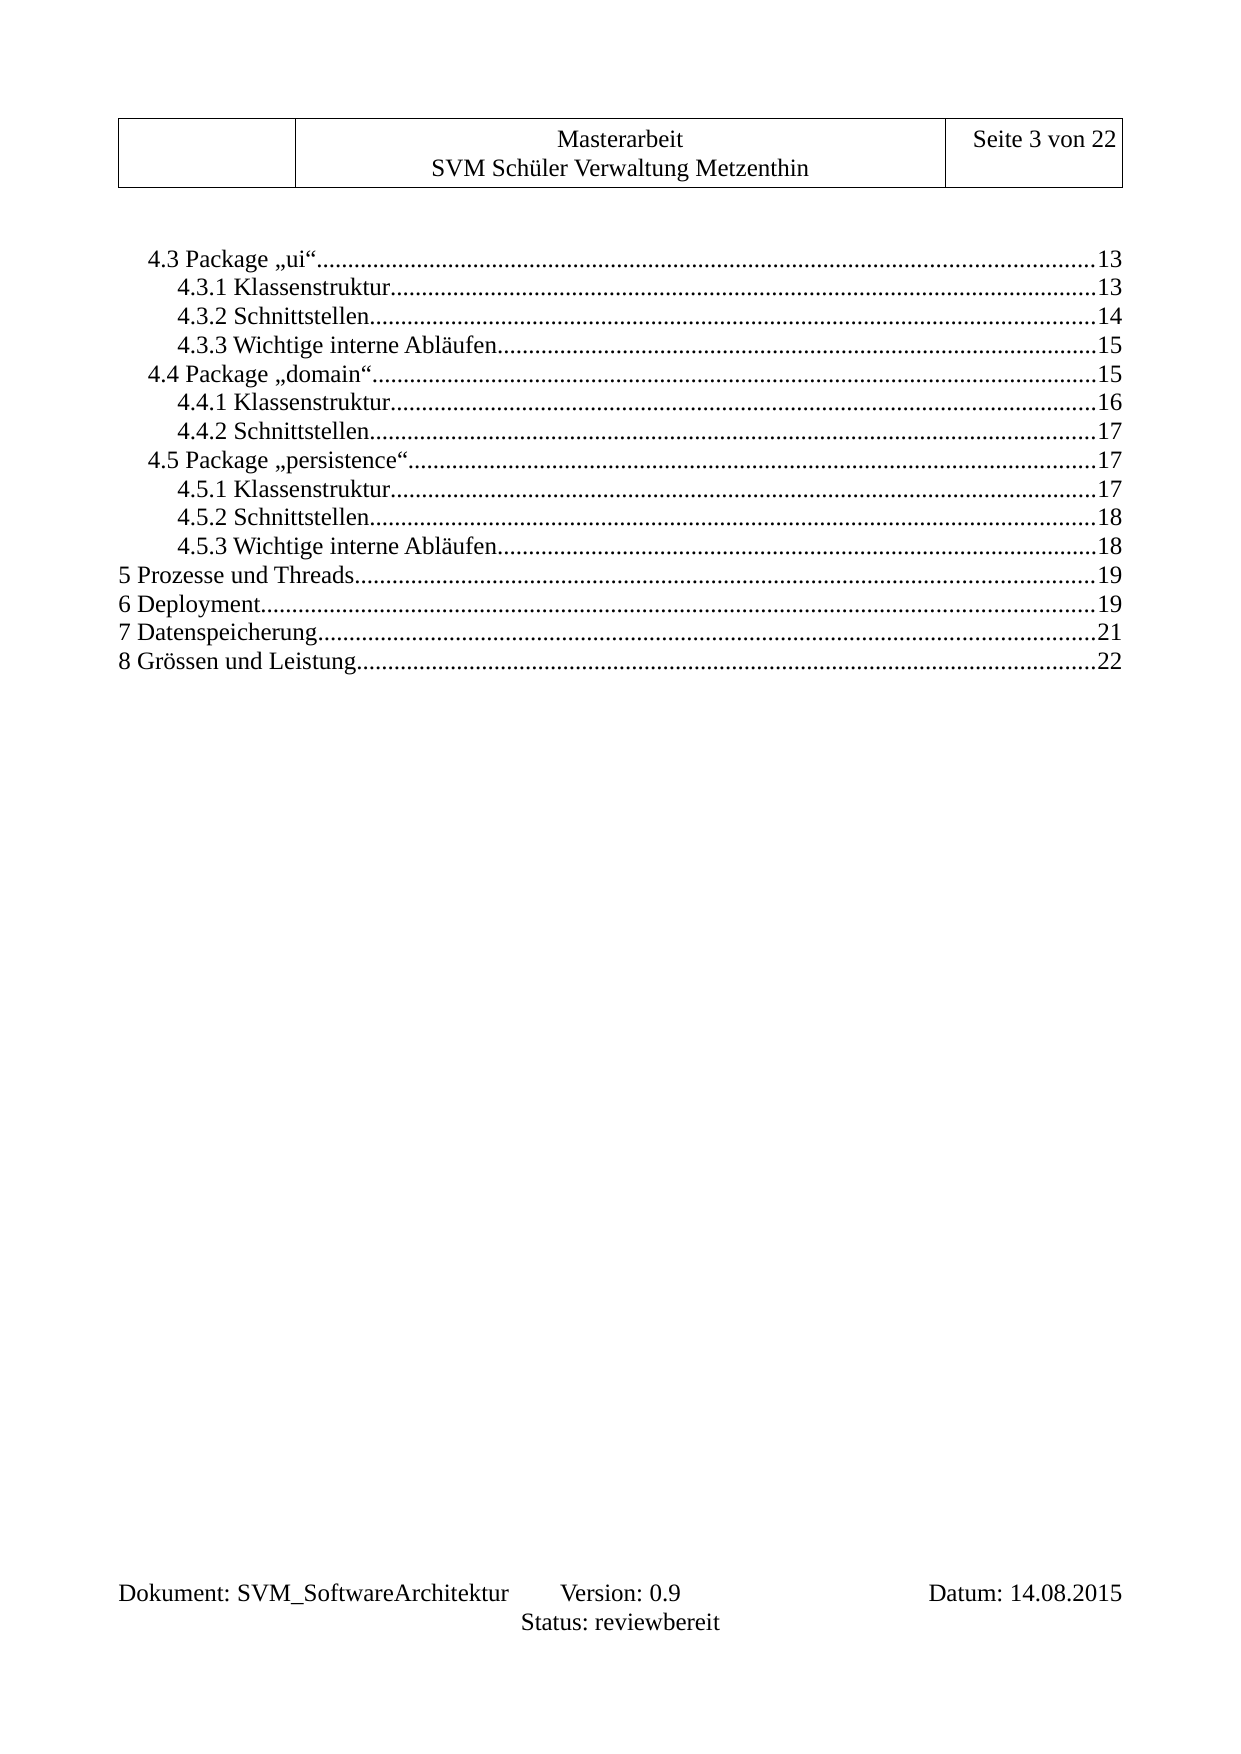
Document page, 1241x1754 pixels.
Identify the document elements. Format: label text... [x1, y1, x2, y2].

text 4.5.3 Wichtige interne Abläufen 18 [177, 531, 1122, 560]
text 4.4.1 Klassenstruktur 16 [177, 387, 1122, 416]
text 4.4 Package „domain“ 15 [148, 359, 1122, 387]
text 4.5 Package „persistence“ 17 [148, 445, 1122, 474]
text 4.3.2 Schnittstellen 14 [177, 301, 1122, 330]
text 8 Grössen und Leistung 22 [118, 646, 1122, 675]
text 6 Deployment 19 [118, 589, 1122, 617]
text 4.3.3 Wichtige interne Abläufen 15 [177, 330, 1122, 359]
text 4.5.2 Schnittstellen 18 [177, 502, 1122, 531]
text 7 Datenspeicherung 21 [118, 617, 1122, 646]
text 5 Prozesse und Threads 19 [118, 560, 1122, 589]
text 4.3.1 Klassenstruktur 13 [177, 272, 1122, 301]
text 4.5.1 Klassenstruktur 17 [177, 474, 1122, 502]
text 4.4.2 Schnittstellen 17 [177, 416, 1122, 445]
text 4.3 Package „ui“ 13 [148, 244, 1122, 272]
